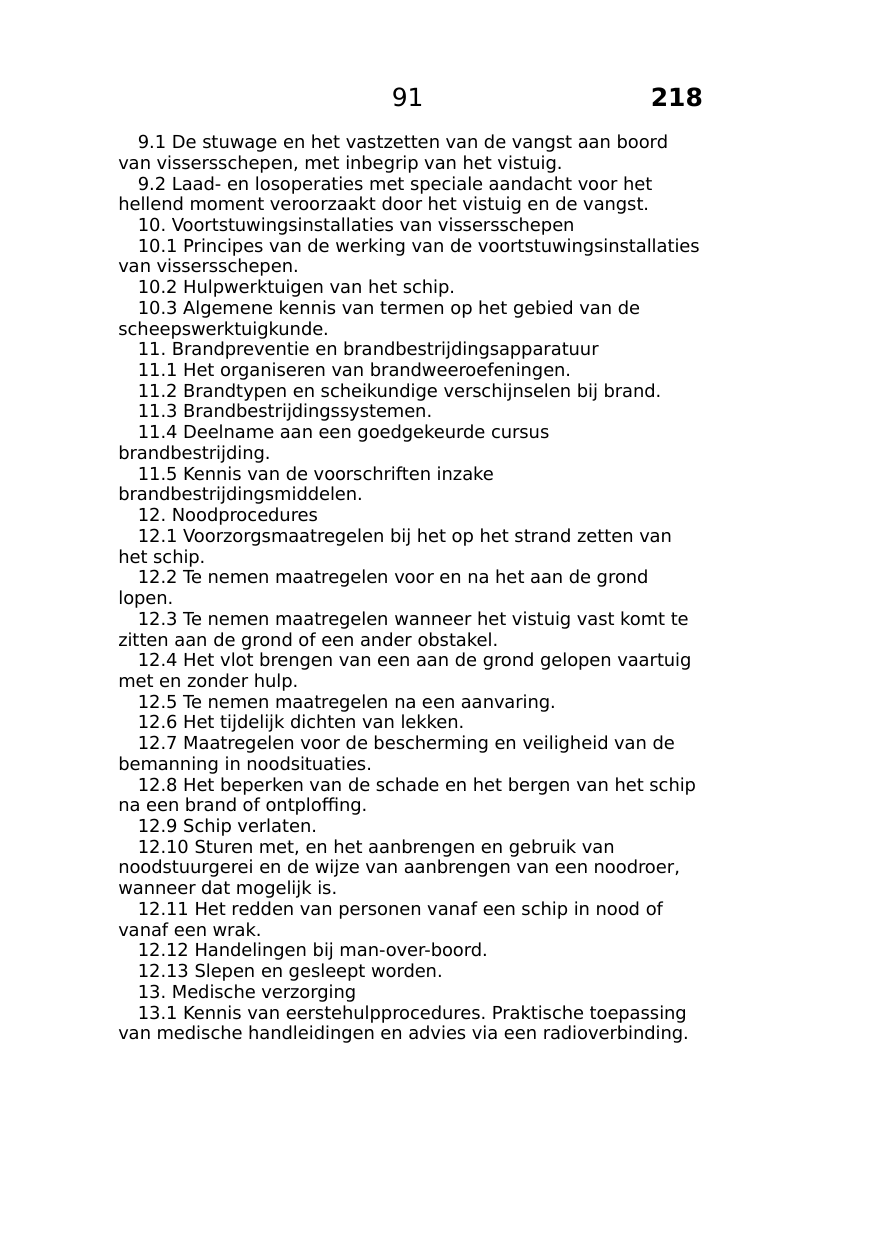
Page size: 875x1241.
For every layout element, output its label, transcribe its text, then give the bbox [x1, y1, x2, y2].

text 12.7 Maatregelen voor de bescherming en veiligheid van de bemanning in noodsituaties. [118, 733, 703, 774]
text 11.2 Brandtypen en scheikundige verschijnselen bij brand. [118, 381, 703, 401]
text 12.6 Het tijdelijk dichten van lekken. [118, 712, 703, 733]
text 13.1 Kennis van eerstehulpprocedures. Praktische toepassing van medische handleidingen en advies via een radioverbinding. [118, 1002, 703, 1044]
text 12.11 Het redden van personen vanaf een schip in nood of vanaf een wrak. [118, 899, 703, 940]
text 11.1 Het organiseren van brandweeroefeningen. [118, 360, 703, 381]
text 12.3 Te nemen maatregelen wanneer het vistuig vast komt te zitten aan de grond of een ander obstakel. [118, 609, 703, 650]
text 12.8 Het beperken van de schade en het bergen van het schip na een brand of ontploffing. [118, 774, 703, 816]
text 12.12 Handelingen bij man-over-boord. [118, 940, 703, 961]
text 11. Brandpreventie en brandbestrijdingsapparatuur [118, 339, 703, 360]
text 12.9 Schip verlaten. [118, 816, 703, 837]
text 9.1 De stuwage en het vastzetten van de vangst aan boord van vissersschepen, met inbegrip van het vistuig. [118, 132, 703, 173]
text 10.2 Hulpwerktuigen van het schip. [118, 277, 703, 298]
text 12.2 Te nemen maatregelen voor en na het aan de grond lopen. [118, 567, 703, 609]
text 11.5 Kennis van de voorschriften inzake brandbestrijdingsmiddelen. [118, 463, 703, 505]
text 9.2 Laad- en losoperaties met speciale aandacht voor het hellend moment veroorzaakt door het vistuig en de vangst. [118, 173, 703, 215]
text 10. Voortstuwingsinstallaties van vissersschepen [118, 215, 703, 236]
text 11.4 Deelname aan een goedgekeurde cursus brandbestrijding. [118, 422, 703, 463]
text 12.1 Voorzorgsmaatregelen bij het op het strand zetten van het schip. [118, 526, 703, 567]
text 10.3 Algemene kennis van termen op het gebied van de scheepswerktuigkunde. [118, 298, 703, 339]
text 12.10 Sturen met, en het aanbrengen en gebruik van noodstuurgerei en de wijze van aanbrengen van een noodroer, wanneer dat mogelijk is. [118, 837, 703, 899]
text 11.3 Brandbestrijdingssystemen. [118, 401, 703, 422]
text 10.1 Principes van de werking van de voortstuwingsinstallaties van vissersschepen. [118, 236, 703, 277]
text 12. Noodprocedures [118, 505, 703, 526]
text 12.13 Slepen en gesleept worden. [118, 961, 703, 982]
text 12.5 Te nemen maatregelen na een aanvaring. [118, 692, 703, 712]
text 13. Medische verzorging [118, 982, 703, 1002]
text 12.4 Het vlot brengen van een aan de grond gelopen vaartuig met en zonder hulp. [118, 650, 703, 692]
